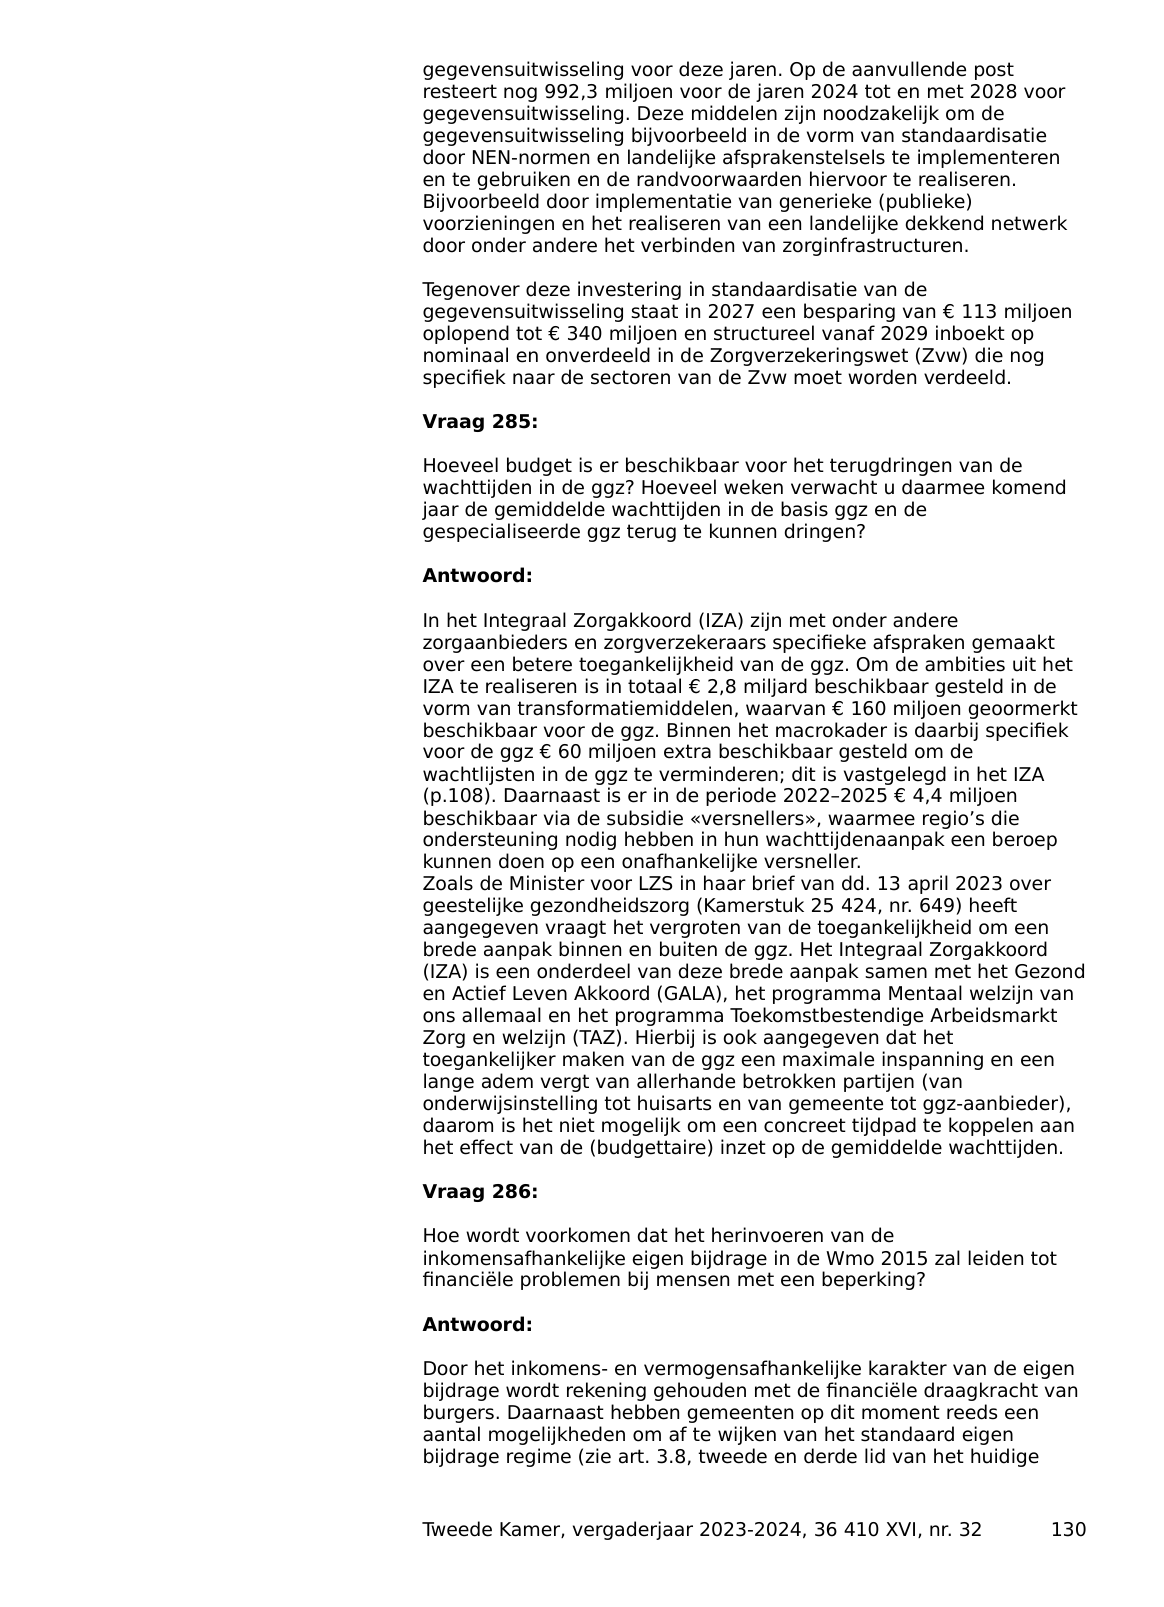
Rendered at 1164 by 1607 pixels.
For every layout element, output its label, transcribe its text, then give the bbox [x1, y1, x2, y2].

text Hoeveel budget is er beschikbaar voor het terugdringen van de wachttijden in de ggz? Hoeveel weken verwacht u daarmee komend jaar de gemiddelde wachttijden in de basis ggz en de gespecialiseerde ggz terug te kunnen dringen? [422, 455, 1087, 543]
subtitle Vraag 285: [422, 411, 1087, 433]
text Zoals de Minister voor LZS in haar brief van dd. 13 april 2023 over geestelijke gezondheidszorg (Kamerstuk 25 424, nr. 649) heeft aangegeven vraagt het vergroten van de toegankelijkheid om een brede aanpak binnen en buiten de ggz. Het Integraal Zorgakkoord (IZA) is een onderdeel van deze brede aanpak samen met het Gezond en Actief Leven Akkoord (GALA), het programma Mentaal welzijn van ons allemaal en het programma Toekomstbestendige Arbeidsmarkt Zorg en welzijn (TAZ). Hierbij is ook aangegeven dat het toegankelijker maken van de ggz een maximale inspanning en een lange adem vergt van allerhande betrokken partijen (van onderwijsinstelling tot huisarts en van gemeente tot ggz-aanbieder), daarom is het niet mogelijk om een concreet tijdpad te koppelen aan het effect van de (budgettaire) inzet op de gemiddelde wachttijden. [422, 873, 1087, 1159]
text Tegenover deze investering in standaardisatie van de gegevensuitwisseling staat in 2027 een besparing van € 113 miljoen oplopend tot € 340 miljoen en structureel vanaf 2029 inboekt op nominaal en onverdeeld in de Zorgverzekeringswet (Zvw) die nog specifiek naar de sectoren van de Zvw moet worden verdeeld. [422, 279, 1087, 389]
text gegevensuitwisseling voor deze jaren. Op de aanvullende post resteert nog 992,3 miljoen voor de jaren 2024 tot en met 2028 voor gegevensuitwisseling. Deze middelen zijn noodzakelijk om de gegevensuitwisseling bijvoorbeeld in de vorm van standaardisatie door NEN-normen en landelijke afsprakenstelsels te implementeren en te gebruiken en de randvoorwaarden hiervoor te realiseren. Bijvoorbeeld door implementatie van generieke (publieke) voorzieningen en het realiseren van een landelijke dekkend netwerk door onder andere het verbinden van zorginfrastructuren. [422, 59, 1087, 257]
text Door het inkomens- en vermogensafhankelijke karakter van de eigen bijdrage wordt rekening gehouden met de financiële draagkracht van burgers. Daarnaast hebben gemeenten op dit moment reeds een aantal mogelijkheden om af te wijken van het standaard eigen bijdrage regime (zie art. 3.8, tweede en derde lid van het huidige [422, 1358, 1087, 1468]
subtitle Antwoord: [422, 1313, 1087, 1336]
subtitle Antwoord: [422, 565, 1087, 587]
text Hoe wordt voorkomen dat het herinvoeren van de inkomensafhankelijke eigen bijdrage in de Wmo 2015 zal leiden tot financiële problemen bij mensen met een beperking? [422, 1225, 1087, 1291]
subtitle Vraag 286: [422, 1181, 1087, 1203]
text In het Integraal Zorgakkoord (IZA) zijn met onder andere zorgaanbieders en zorgverzekeraars specifieke afspraken gemaakt over een betere toegankelijkheid van de ggz. Om de ambities uit het IZA te realiseren is in totaal € 2,8 miljard beschikbaar gesteld in de vorm van transformatiemiddelen, waarvan € 160 miljoen geoormerkt beschikbaar voor de ggz. Binnen het macrokader is daarbij specifiek voor de ggz € 60 miljoen extra beschikbaar gesteld om de wachtlijsten in de ggz te verminderen; dit is vastgelegd in het IZA (p.108). Daarnaast is er in de periode 2022–2025 € 4,4 miljoen beschikbaar via de subsidie «versnellers», waarmee regio’s die ondersteuning nodig hebben in hun wachttijdenaanpak een beroep kunnen doen op een onafhankelijke versneller. [422, 609, 1087, 873]
